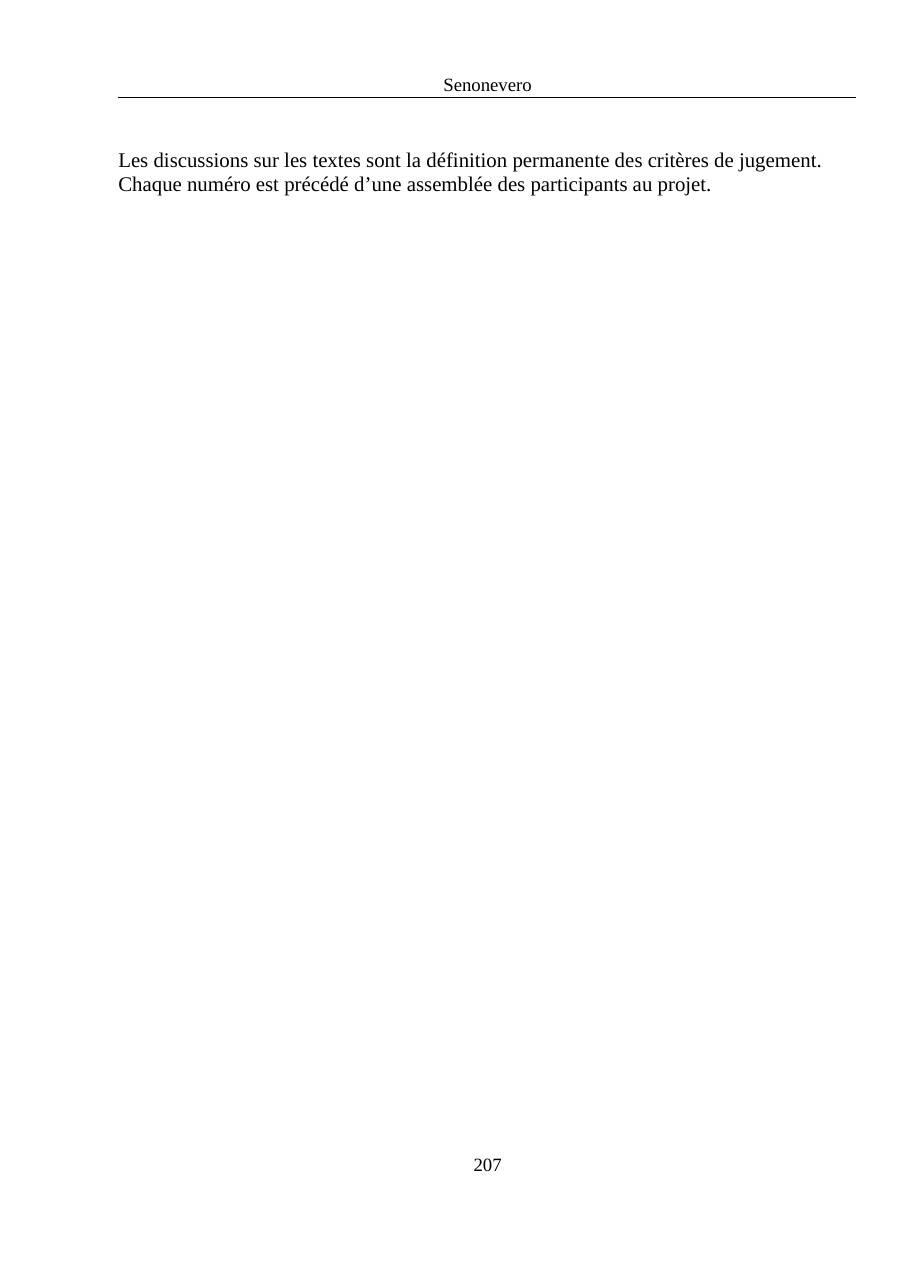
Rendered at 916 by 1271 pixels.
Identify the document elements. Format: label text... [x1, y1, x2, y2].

text Les discussions sur les textes sont la définition permanente des critères de jugement. Chaque numéro est précédé d’une assemblée des participants au projet. [118, 148, 856, 196]
